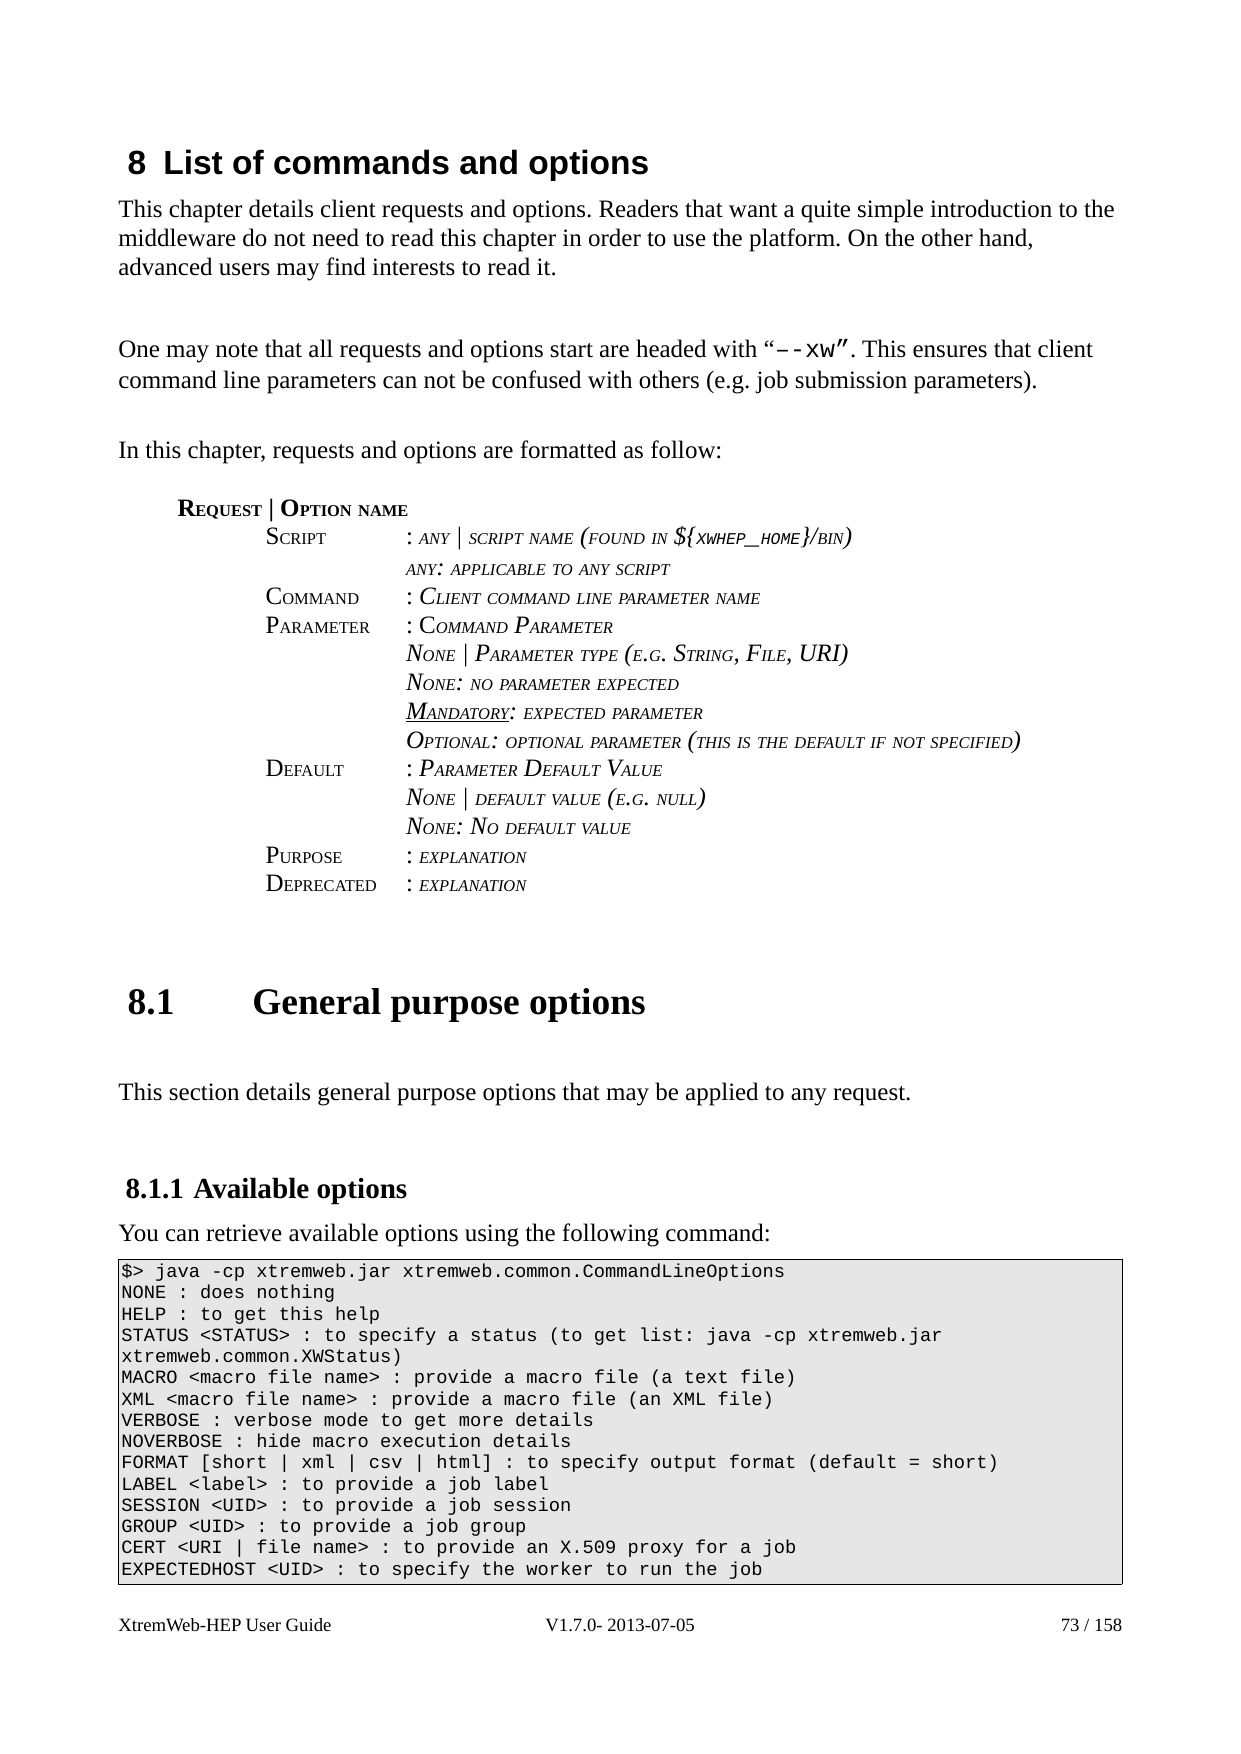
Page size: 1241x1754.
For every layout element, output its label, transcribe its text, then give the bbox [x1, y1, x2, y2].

text None | Parameter type (e.g. String, File, URI) [265, 638, 1122, 667]
text $> java -cp xtremweb.jar xtremweb.common.CommandLineOptions [119, 1260, 1122, 1280]
text None | default value (e.g. null) [265, 782, 1122, 811]
text Command : Client command line parameter name [265, 581, 1122, 610]
text This chapter details client requests and options. Readers that want a quite simple introduction to the middleware do not need to read this chapter in order to use the platform. On the other hand, advanced users may find interests to read it. [118, 194, 1122, 281]
text HELP : to get this help [119, 1301, 1122, 1323]
text None: No default value [265, 811, 1122, 840]
text SESSION <UID> : to provide a job session [119, 1493, 1122, 1514]
text Mandatory: expected parameter [265, 696, 1122, 725]
text MACRO <macro file name> : provide a macro file (a text file) [119, 1365, 1122, 1386]
text Parameter : Command Parameter [265, 610, 1122, 638]
text STATUS <STATUS> : to specify a status (to get list: java -cp xtremweb.jar xtremweb.common.XWStatus) [119, 1323, 1122, 1365]
text Script : any | script name (found in ${xwhep_home}/bin) [265, 521, 1122, 552]
subtitle Available options [118, 1172, 1122, 1205]
text FORMAT [short | xml | csv | html] : to specify output format (default = short) [119, 1450, 1122, 1471]
text You can retrieve available options using the following command: [118, 1218, 1122, 1246]
text LABEL <label> : to provide a job label [119, 1471, 1122, 1493]
text Deprecated : explanation [265, 868, 1122, 897]
text None: no parameter expected [265, 667, 1122, 696]
text VERBOSE : verbose mode to get more details [119, 1408, 1122, 1429]
text Optional: optional parameter (this is the default if not specified) [265, 725, 1122, 753]
text GROUP <UID> : to provide a job group [119, 1514, 1122, 1535]
text CERT <URI | file name> : to provide an X.509 proxy for a job [119, 1535, 1122, 1556]
text This section details general purpose options that may be applied to any request. [118, 1077, 1122, 1105]
text Request | Option name [177, 493, 1122, 521]
text any: applicable to any script [265, 552, 1122, 581]
text NOVERBOSE : hide macro execution details [119, 1429, 1122, 1450]
text Purpose : explanation [265, 840, 1122, 868]
text EXPECTEDHOST <UID> : to specify the worker to run the job [119, 1556, 1122, 1584]
text XML <macro file name> : provide a macro file (an XML file) [119, 1386, 1122, 1408]
subtitle General purpose options [118, 980, 1122, 1023]
text In this chapter, requests and options are formatted as follow: [118, 435, 1122, 464]
text NONE : does nothing [119, 1280, 1122, 1301]
text One may note that all requests and options start are headed with “–-xw”. This ensures that client command line parameters can not be confused with others (e.g. job submission parameters). [118, 334, 1122, 394]
text Default : Parameter Default Value [265, 753, 1122, 782]
subtitle List of commands and options [118, 143, 1122, 182]
